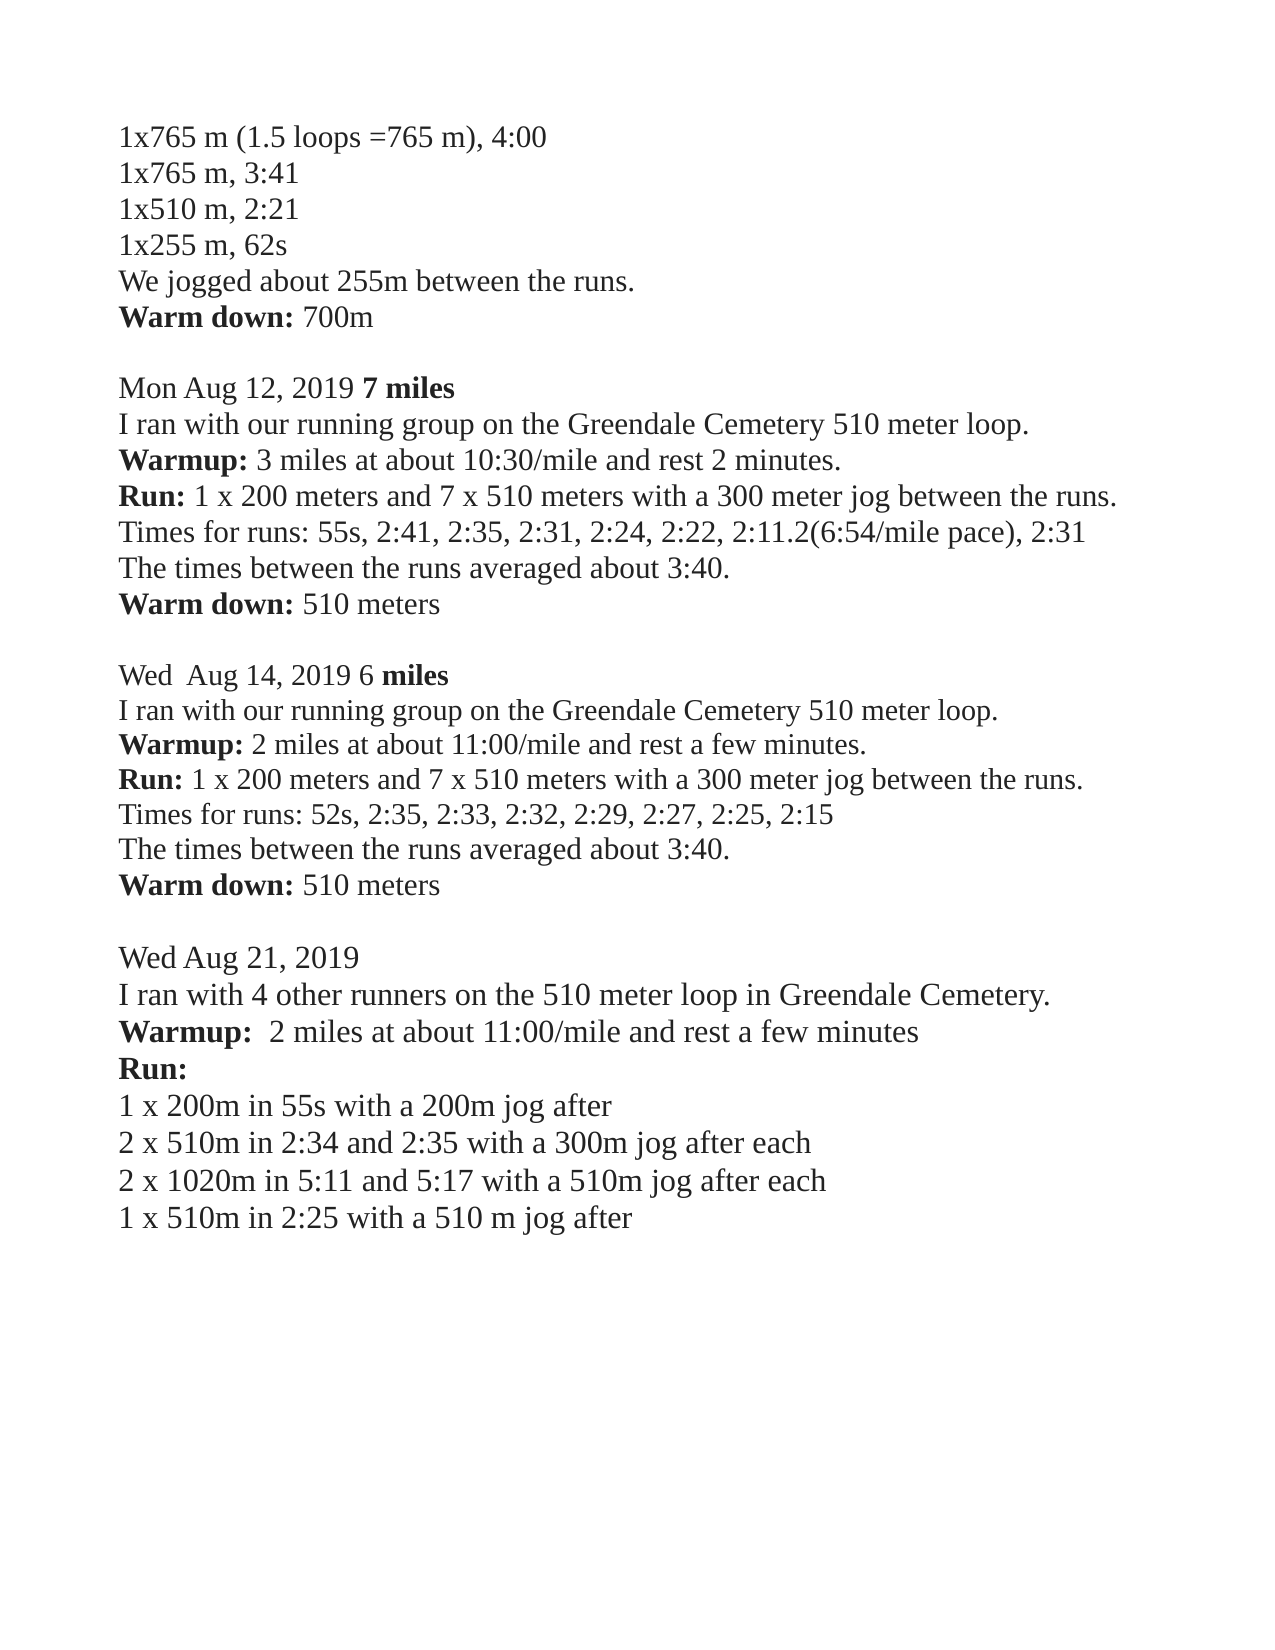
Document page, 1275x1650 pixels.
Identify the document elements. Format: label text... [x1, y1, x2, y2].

text We jogged about 255m between the runs. [118, 262, 1161, 298]
text Warmup: 3 miles at about 10:30/mile and rest 2 minutes. [118, 442, 1161, 477]
text Warmup: 2 miles at about 11:00/mile and rest a few minutes. [118, 727, 1161, 761]
text Mon Aug 12, 2019 7 miles [118, 370, 1161, 406]
text Wed Aug 21, 2019 [118, 938, 1161, 976]
text 1 x 200m in 55s with a 200m jog after [118, 1087, 1161, 1124]
text The times between the runs averaged about 3:40. [118, 831, 1161, 867]
text 1x255 m, 62s [118, 226, 1161, 262]
text 1x765 m (1.5 loops =765 m), 4:00 [118, 118, 1161, 154]
text 1 x 510m in 2:25 with a 510 m jog after [118, 1198, 1161, 1235]
text Run: 1 x 200 meters and 7 x 510 meters with a 300 meter jog between the runs. [118, 477, 1161, 513]
text I ran with our running group on the Greendale Cemetery 510 meter loop. [118, 406, 1161, 442]
text Run: [118, 1050, 1161, 1087]
text The times between the runs averaged about 3:40. [118, 549, 1161, 585]
text 2 x 510m in 2:34 and 2:35 with a 300m jog after each [118, 1124, 1161, 1161]
text Warm down: 700m [118, 298, 1161, 334]
text Run: 1 x 200 meters and 7 x 510 meters with a 300 meter jog between the runs. [118, 761, 1161, 796]
text I ran with 4 other runners on the 510 meter loop in Greendale Cemetery. [118, 976, 1161, 1013]
text Warmup: 2 miles at about 11:00/mile and rest a few minutes [118, 1013, 1161, 1050]
text 2 x 1020m in 5:11 and 5:17 with a 510m jog after each [118, 1161, 1161, 1198]
text Times for runs: 52s, 2:35, 2:33, 2:32, 2:29, 2:27, 2:25, 2:15 [118, 796, 1161, 831]
text Wed Aug 14, 2019 6 miles [118, 657, 1161, 692]
text 1x765 m, 3:41 [118, 154, 1161, 190]
text Warm down: 510 meters [118, 585, 1161, 621]
text Warm down: 510 meters [118, 867, 1161, 902]
text Times for runs: 55s, 2:41, 2:35, 2:31, 2:24, 2:22, 2:11.2(6:54/mile pace), 2:31 [118, 513, 1161, 549]
text 1x510 m, 2:21 [118, 190, 1161, 226]
text I ran with our running group on the Greendale Cemetery 510 meter loop. [118, 692, 1161, 727]
